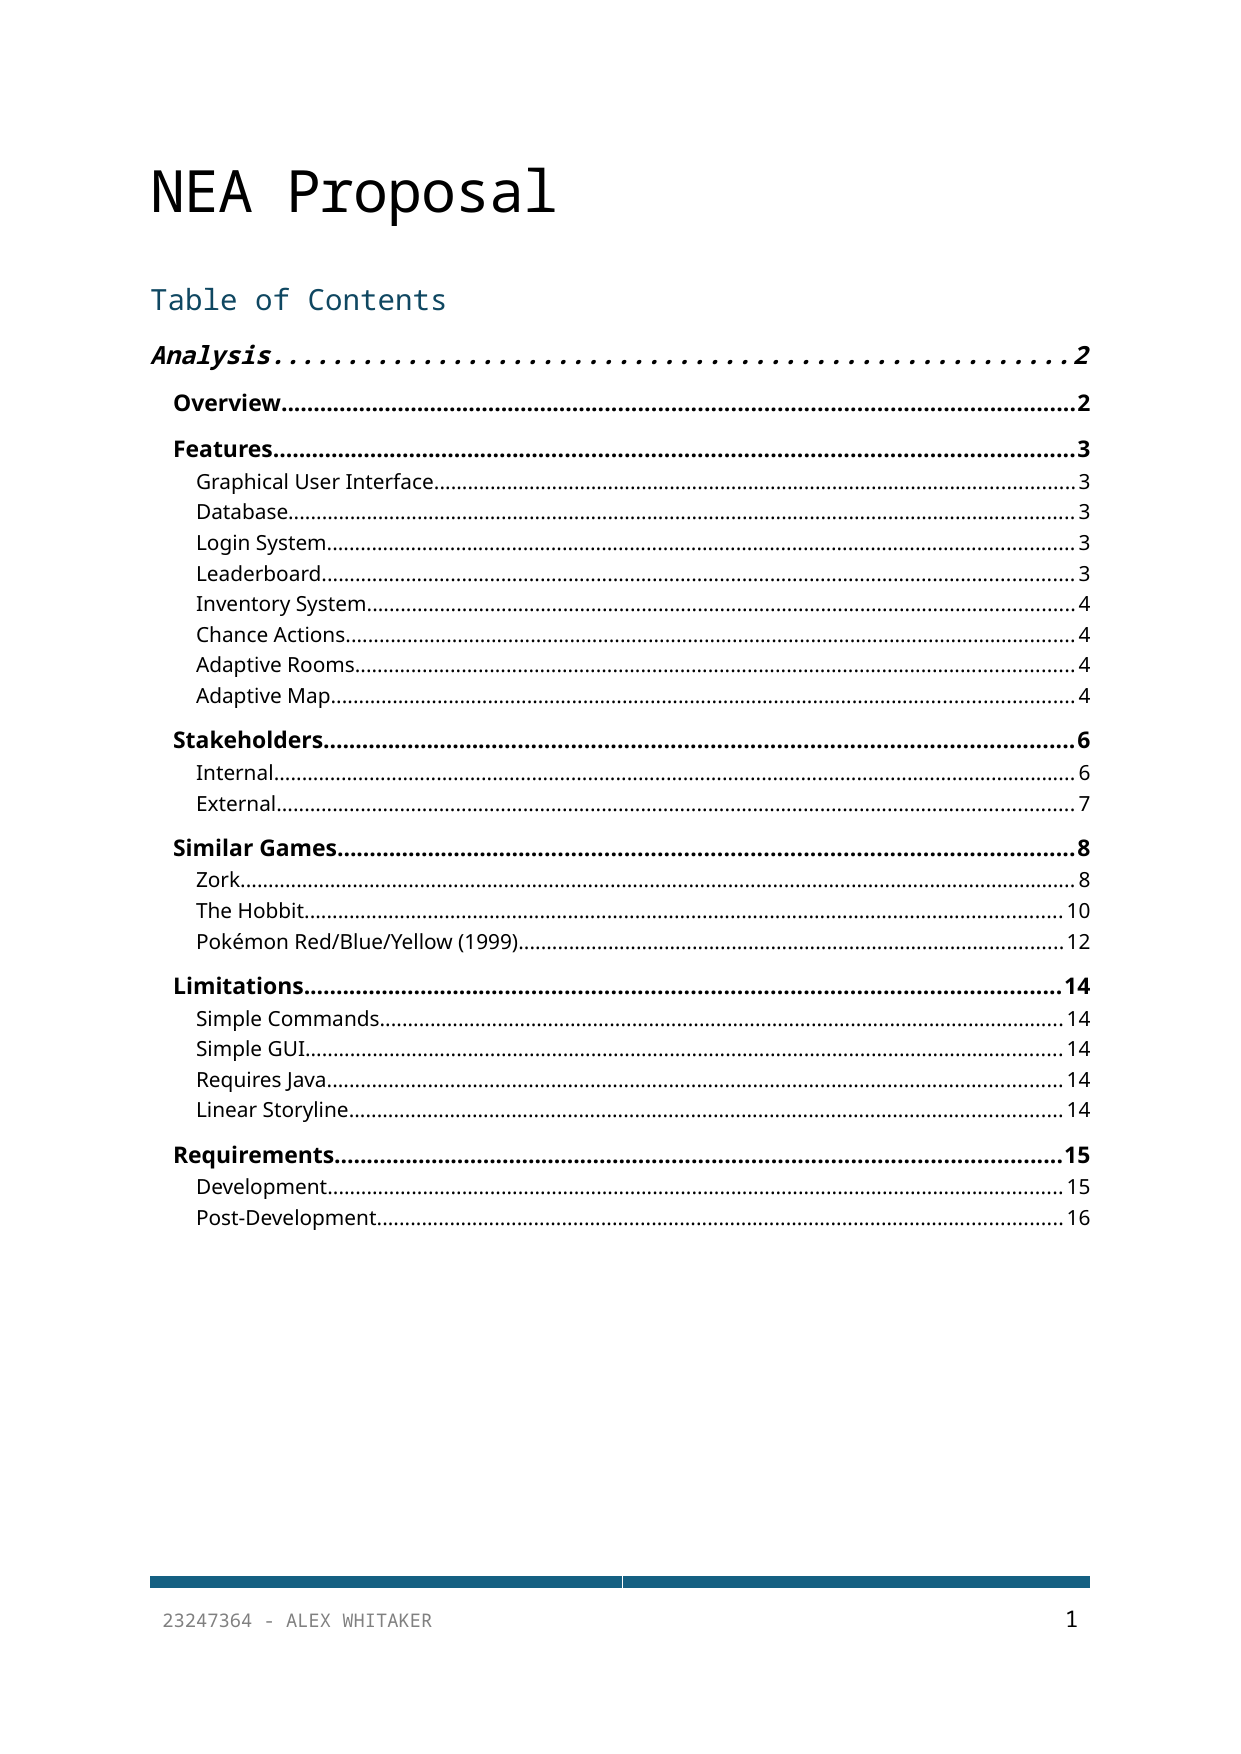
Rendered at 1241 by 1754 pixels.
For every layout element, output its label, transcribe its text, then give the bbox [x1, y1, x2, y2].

text Login System 3 [196, 528, 1090, 557]
text Adaptive Map 4 [196, 681, 1090, 710]
text Inventory System 4 [196, 589, 1090, 618]
text Requires Java 14 [196, 1065, 1090, 1093]
text Chance Actions 4 [196, 620, 1090, 648]
text Post-Development 16 [196, 1203, 1090, 1232]
text The Hobbit 10 [196, 896, 1090, 925]
text Graphical User Interface 3 [196, 467, 1090, 495]
text Limitations 14 [173, 970, 1090, 1001]
text Similar Games 8 [173, 832, 1090, 863]
title NEA Proposal [150, 150, 1090, 229]
text Stakeholders 6 [173, 724, 1090, 756]
text Internal 6 [196, 758, 1090, 787]
text Requirements 15 [173, 1139, 1090, 1170]
text Analysis 2 [150, 338, 1090, 372]
text Simple GUI 14 [196, 1034, 1090, 1063]
subtitle Table of Contents [150, 279, 1090, 319]
text Adaptive Rooms 4 [196, 651, 1090, 679]
text Database 3 [196, 497, 1090, 526]
text External 7 [196, 789, 1090, 817]
text Zork 8 [196, 866, 1090, 894]
text Pokémon Red/Blue/Yellow (1999) 12 [196, 927, 1090, 955]
text Leaderboard 3 [196, 559, 1090, 587]
text Overview 2 [173, 387, 1090, 418]
text Linear Storyline 14 [196, 1096, 1090, 1124]
text Features 3 [173, 433, 1090, 464]
text Development 15 [196, 1172, 1090, 1201]
text Simple Commands 14 [196, 1004, 1090, 1032]
